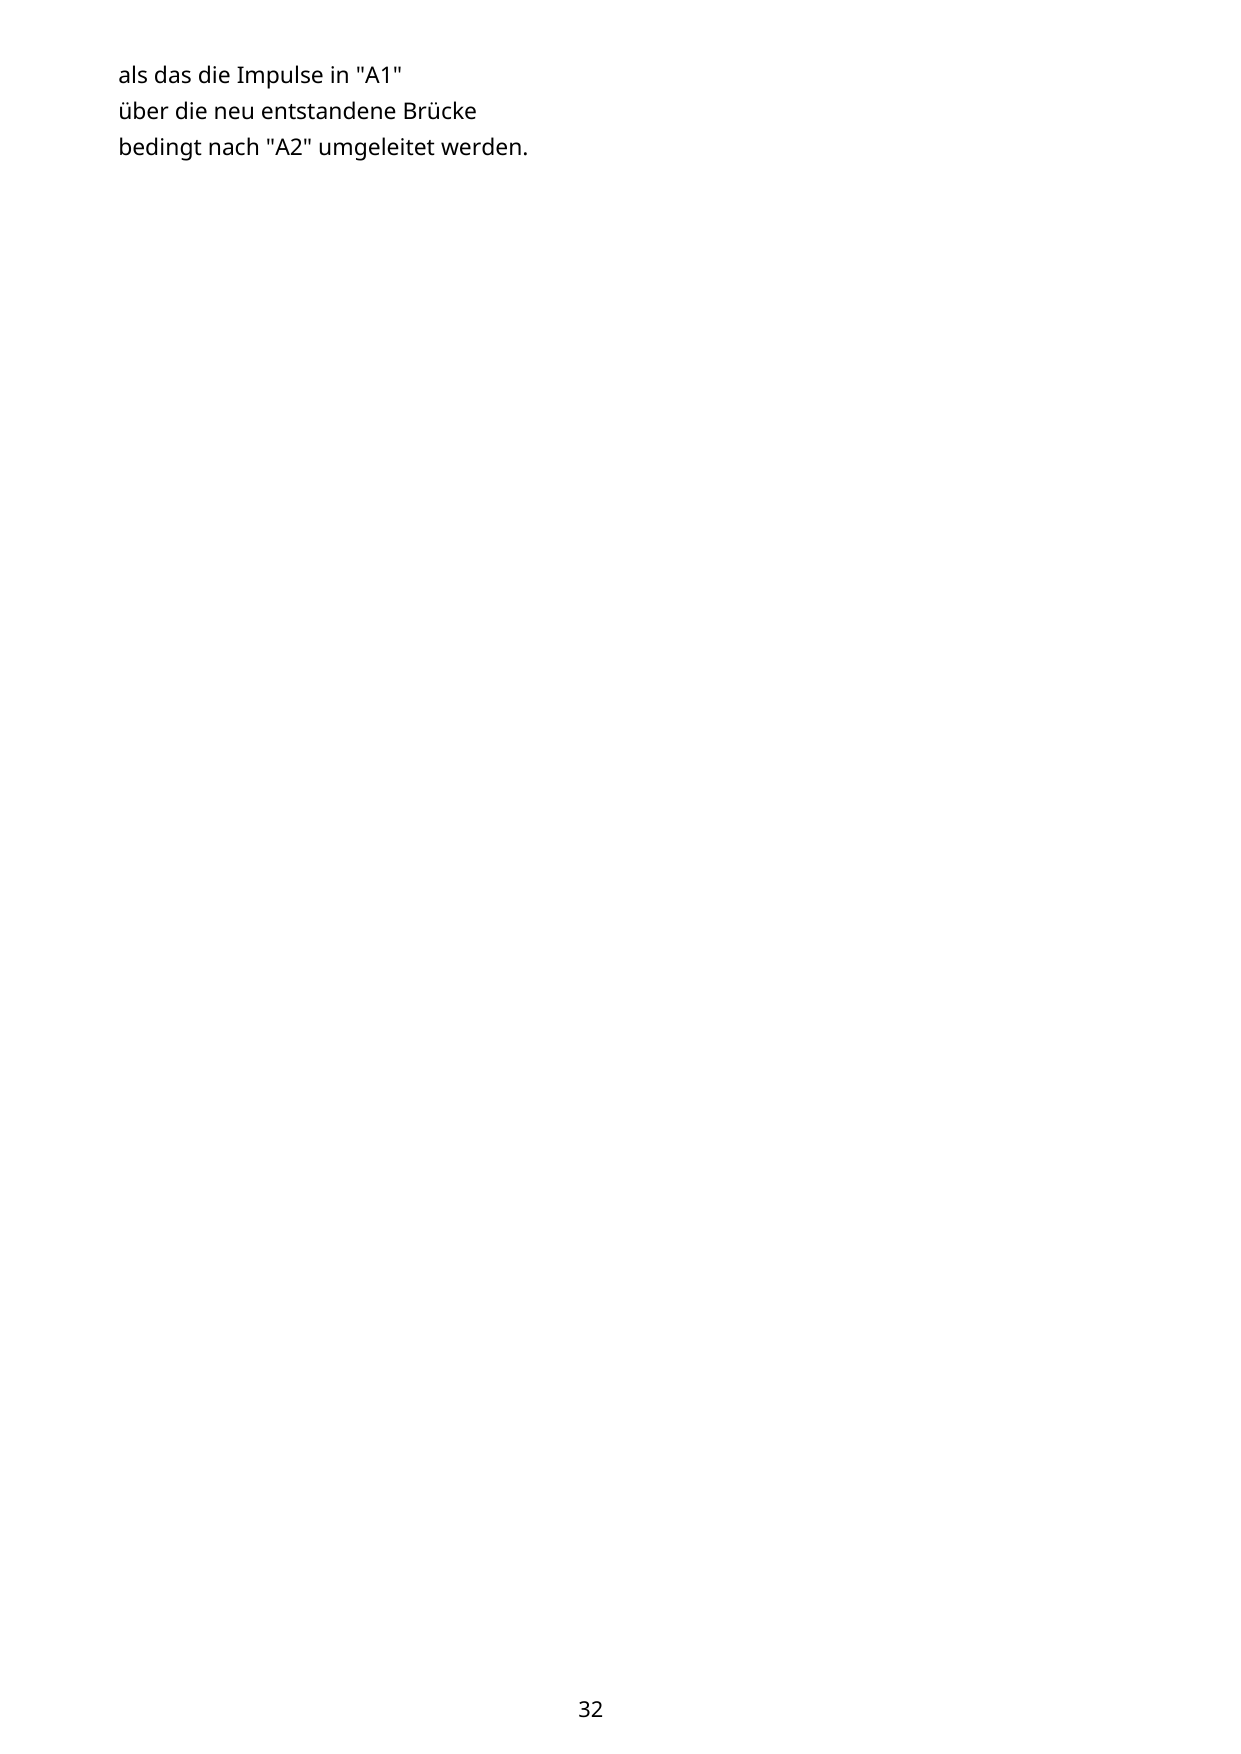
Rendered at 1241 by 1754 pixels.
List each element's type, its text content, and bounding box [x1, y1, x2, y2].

text als das die Impulse in "A1" über die neu entstandene Brücke bedingt nach "A2" umgeleitet werden. [118, 59, 1181, 162]
